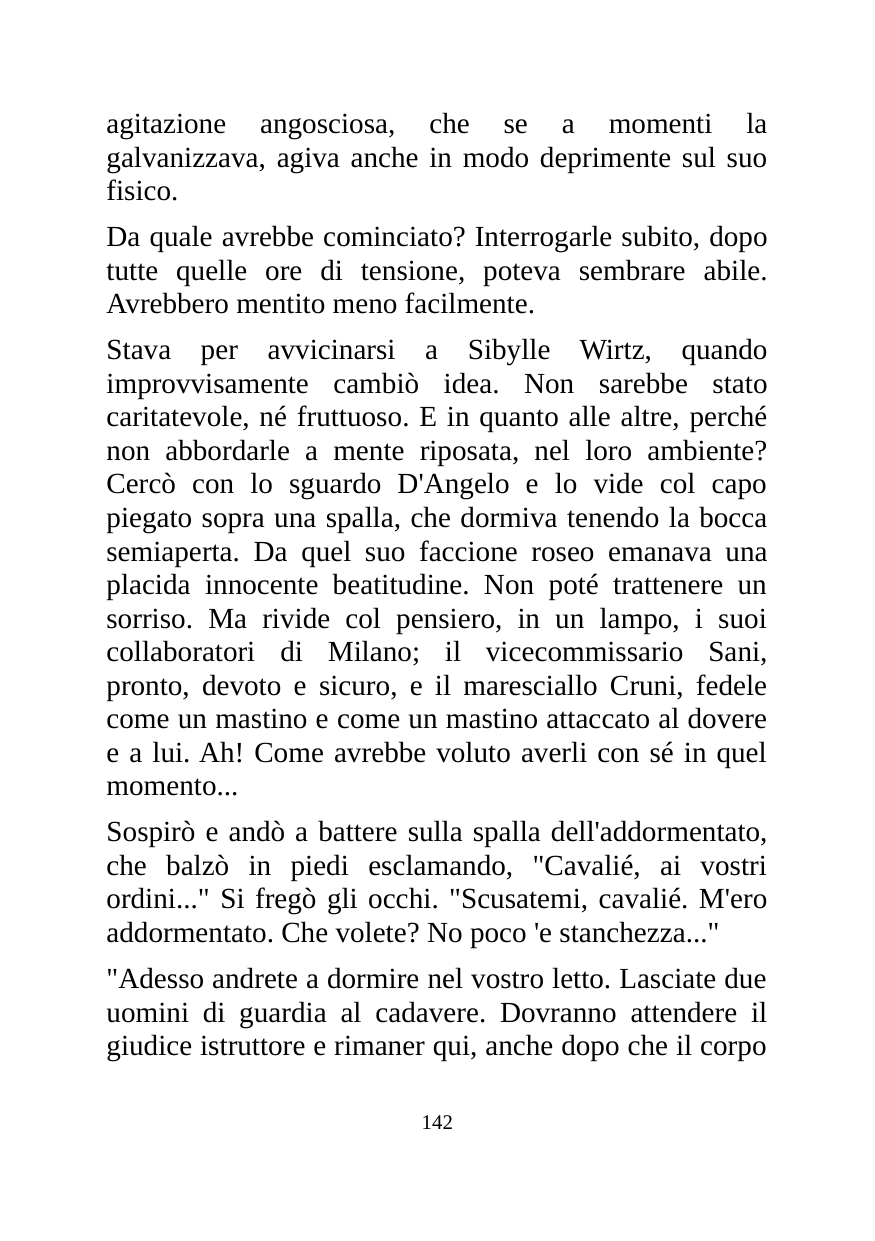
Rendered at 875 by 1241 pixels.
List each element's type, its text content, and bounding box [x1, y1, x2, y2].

text "Adesso andrete a dormire nel vostro letto. Lasciate due uomini di guardia al cadavere. Dovranno attendere il giudice istruttore e rimaner qui, anche dopo che il corpo [106, 961, 768, 1062]
text Sospirò e andò a battere sulla spalla dell'addormentato, che balzò in piedi esclamando, "Cavalié, ai vostri ordini..." Si fregò gli occhi. "Scusatemi, cavalié. M'ero addormentato. Che volete? No poco 'e stanchezza..." [106, 814, 768, 949]
text Da quale avrebbe cominciato? Interrogarle subito, dopo tutte quelle ore di tensione, poteva sembrare abile. Avrebbero mentito meno facilmente. [106, 219, 768, 320]
text agitazione angosciosa, che se a momenti la galvanizzava, agiva anche in modo deprimente sul suo fisico. [106, 106, 768, 207]
text Stava per avvicinarsi a Sibylle Wirtz, quando improvvisamente cambiò idea. Non sarebbe stato caritatevole, né fruttuoso. E in quanto alle altre, perché non abbordarle a mente riposata, nel loro ambiente? Cercò con lo sguardo D'Angelo e lo vide col capo piegato sopra una spalla, che dormiva tenendo la bocca semiaperta. Da quel suo faccione roseo emanava una placida innocente beatitudine. Non poté trattenere un sorriso. Ma rivide col pensiero, in un lampo, i suoi collaboratori di Milano; il vicecommissario Sani, pronto, devoto e sicuro, e il maresciallo Cruni, fedele come un mastino e come un mastino attaccato al dovere e a lui. Ah! Come avrebbe voluto averli con sé in quel momento... [106, 332, 768, 802]
